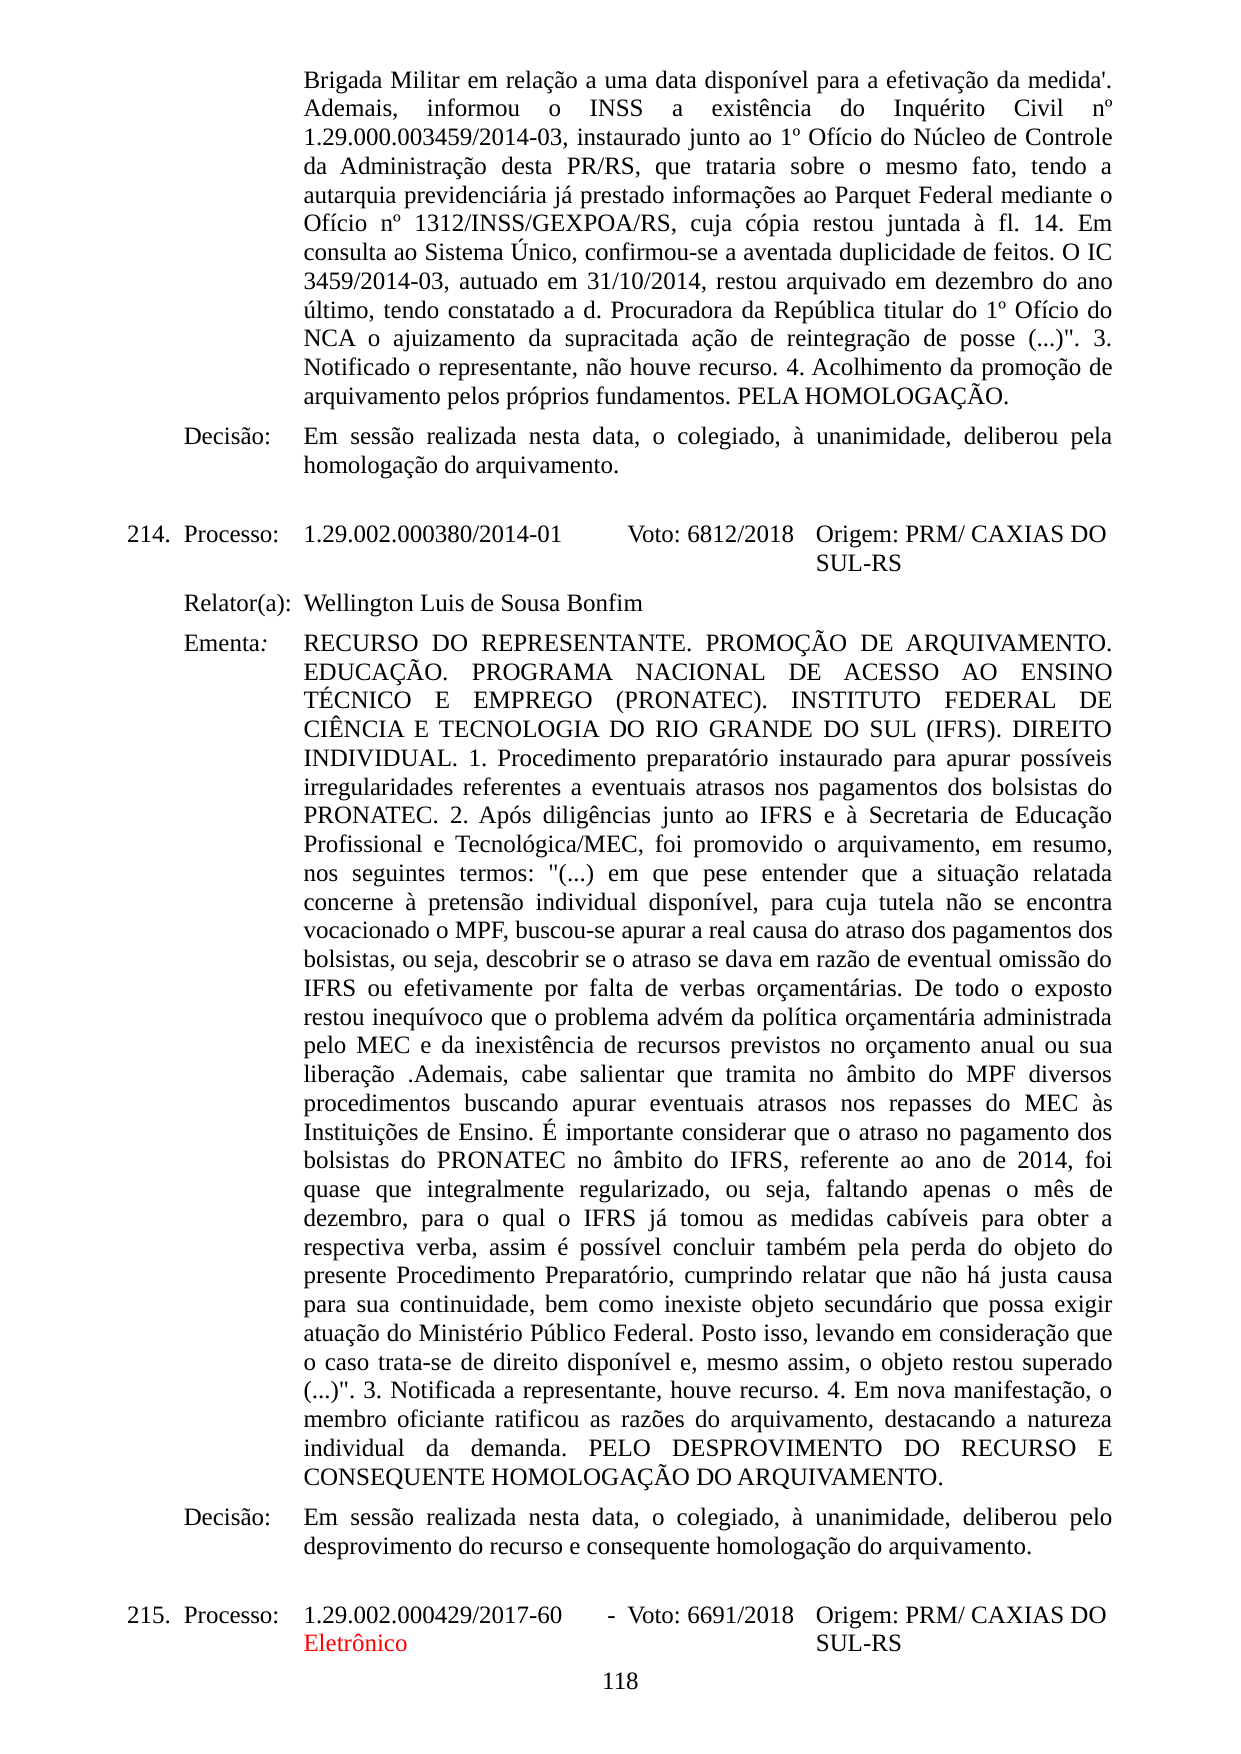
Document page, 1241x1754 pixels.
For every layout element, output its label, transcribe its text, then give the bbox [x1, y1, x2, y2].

table_cell Em sessão realizada nesta data, o colegiado, à unanimidade, deliberou pelo desprovimento do recurso e consequente homologação do arquivamento. [298, 1496, 1119, 1565]
table_header Voto: 6812/2018 [621, 513, 810, 582]
table_cell [178, 59, 298, 416]
table_cell [121, 59, 178, 416]
table_cell RECURSO DO REPRESENTANTE. PROMOÇÃO DE ARQUIVAMENTO. EDUCAÇÃO. PROGRAMA NACIONAL DE ACESSO AO ENSINO TÉCNICO E EMPREGO (PRONATEC). INSTITUTO FEDERAL DE CIÊNCIA E TECNOLOGIA DO RIO GRANDE DO SUL (IFRS). DIREITO INDIVIDUAL. 1. Procedimento preparatório instaurado para apurar possíveis irregularidades referentes a eventuais atrasos nos pagamentos dos bolsistas do PRONATEC. 2. Após diligências junto ao IFRS e à Secretaria de Educação Profissional e Tecnológica/MEC, foi promovido o arquivamento, em resumo, nos seguintes termos: "(...) em que pese entender que a situação relatada concerne à pretensão individual disponível, para cuja tutela não se encontra vocacionado o MPF, buscou-se apurar a real causa do atraso dos pagamentos dos bolsistas, ou seja, descobrir se o atraso se dava em razão de eventual omissão do IFRS ou efetivamente por falta de verbas orçamentárias. De todo o exposto restou inequívoco que o problema advém da política orçamentária administrada pelo MEC e da inexistência de recursos previstos no orçamento anual ou sua liberação .Ademais, cabe salientar que tramita no âmbito do MPF diversos procedimentos buscando apurar eventuais atrasos nos repasses do MEC às Instituições de Ensino. É importante considerar que o atraso no pagamento dos bolsistas do PRONATEC no âmbito do IFRS, referente ao ano de 2014, foi quase que integralmente regularizado, ou seja, faltando apenas o mês de dezembro, para o qual o IFRS já tomou as medidas cabíveis para obter a respectiva verba, assim é possível concluir também pela perda do objeto do presente Procedimento Preparatório, cumprindo relatar que não há justa causa para sua continuidade, bem como inexiste objeto secundário que possa exigir atuação do Ministério Público Federal. Posto isso, levando em consideração que o caso trata-se de direito disponível e, mesmo assim, o objeto restou superado (...)". 3. Notificada a representante, houve recurso. 4. Em nova manifestação, o membro oficiante ratificou as razões do arquivamento, destacando a natureza individual da demanda. PELO DESPROVIMENTO DO RECURSO E CONSEQUENTE HOMOLOGAÇÃO DO ARQUIVAMENTO. [298, 623, 1119, 1496]
table_cell Relator(a): [178, 582, 298, 622]
table_header 215. [121, 1594, 178, 1663]
table_cell [121, 1496, 178, 1565]
table_cell Wellington Luis de Sousa Bonfim [298, 582, 1119, 622]
table_header 214. [121, 513, 178, 582]
table_cell Ementa: [178, 623, 298, 1496]
table_cell Decisão: [178, 416, 298, 484]
table_cell [121, 416, 178, 484]
table_header 1.29.002.000380/2014-01 [298, 513, 621, 582]
table_header Processo: [178, 1594, 298, 1663]
table_header Processo: [178, 513, 298, 582]
table_cell [121, 623, 178, 1496]
table_header Origem: PRM/ CAXIAS DO SUL-RS [810, 513, 1119, 582]
table_cell Decisão: [178, 1496, 298, 1565]
table_cell [121, 582, 178, 622]
table_header Origem: PRM/ CAXIAS DO SUL-RS [810, 1594, 1119, 1663]
table_header Voto: 6691/2018 [621, 1594, 810, 1663]
table_cell Brigada Militar em relação a uma data disponível para a efetivação da medida'. Ademais, informou o INSS a existência do Inquérito Civil nº 1.29.000.003459/2014-03, instaurado junto ao 1º Ofício do Núcleo de Controle da Administração desta PR/RS, que trataria sobre o mesmo fato, tendo a autarquia previdenciária já prestado informações ao Parquet Federal mediante o Ofício nº 1312/INSS/GEXPOA/RS, cuja cópia restou juntada à fl. 14. Em consulta ao Sistema Único, confirmou-se a aventada duplicidade de feitos. O IC 3459/2014-03, autuado em 31/10/2014, restou arquivado em dezembro do ano último, tendo constatado a d. Procuradora da República titular do 1º Ofício do NCA o ajuizamento da supracitada ação de reintegração de posse (...)". 3. Notificado o representante, não houve recurso. 4. Acolhimento da promoção de arquivamento pelos próprios fundamentos. PELA HOMOLOGAÇÃO. [298, 59, 1119, 416]
table_header 1.29.002.000429/2017-60 - Eletrônico [298, 1594, 621, 1663]
table_cell Em sessão realizada nesta data, o colegiado, à unanimidade, deliberou pela homologação do arquivamento. [298, 416, 1119, 484]
